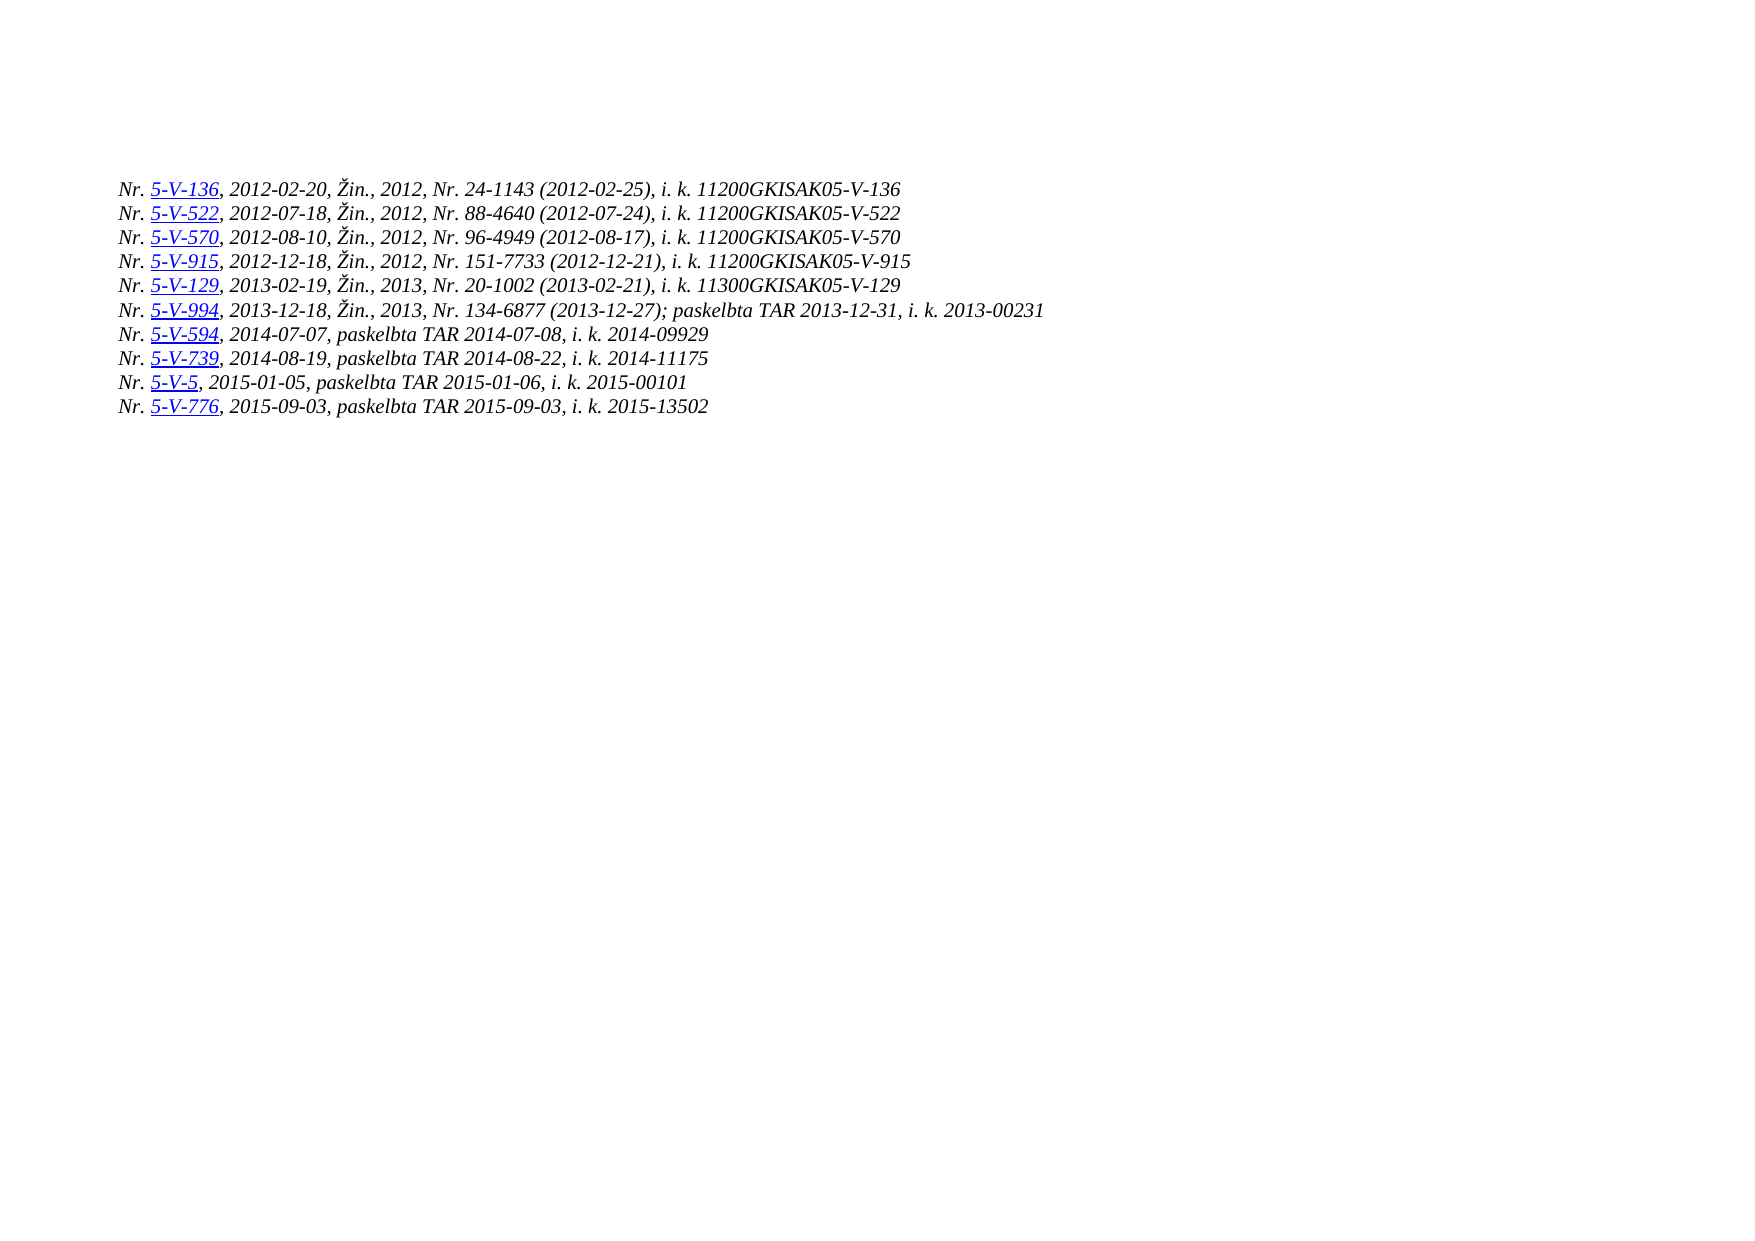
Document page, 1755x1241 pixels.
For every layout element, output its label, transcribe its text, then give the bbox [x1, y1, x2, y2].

text Nr. 5-V-915, 2012-12-18, Žin., 2012, Nr. 151-7733 (2012-12-21), i. k. 11200GKISAK05-V-915 [118, 249, 1636, 273]
text Nr. 5-V-522, 2012-07-18, Žin., 2012, Nr. 88-4640 (2012-07-24), i. k. 11200GKISAK05-V-522 [118, 201, 1636, 225]
text Nr. 5-V-570, 2012-08-10, Žin., 2012, Nr. 96-4949 (2012-08-17), i. k. 11200GKISAK05-V-570 [118, 225, 1636, 249]
text Nr. 5-V-5, 2015-01-05, paskelbta TAR 2015-01-06, i. k. 2015-00101 [118, 370, 1636, 394]
text Nr. 5-V-136, 2012-02-20, Žin., 2012, Nr. 24-1143 (2012-02-25), i. k. 11200GKISAK05-V-136 [118, 177, 1636, 201]
text Nr. 5-V-594, 2014-07-07, paskelbta TAR 2014-07-08, i. k. 2014-09929 [118, 322, 1636, 346]
text Nr. 5-V-129, 2013-02-19, Žin., 2013, Nr. 20-1002 (2013-02-21), i. k. 11300GKISAK05-V-129 [118, 273, 1636, 297]
text Nr. 5-V-776, 2015-09-03, paskelbta TAR 2015-09-03, i. k. 2015-13502 [118, 394, 1636, 418]
text Nr. 5-V-739, 2014-08-19, paskelbta TAR 2014-08-22, i. k. 2014-11175 [118, 346, 1636, 370]
text Nr. 5-V-994, 2013-12-18, Žin., 2013, Nr. 134-6877 (2013-12-27); paskelbta TAR 2013-12-31, i. k. 2013-00231 [118, 297, 1636, 322]
